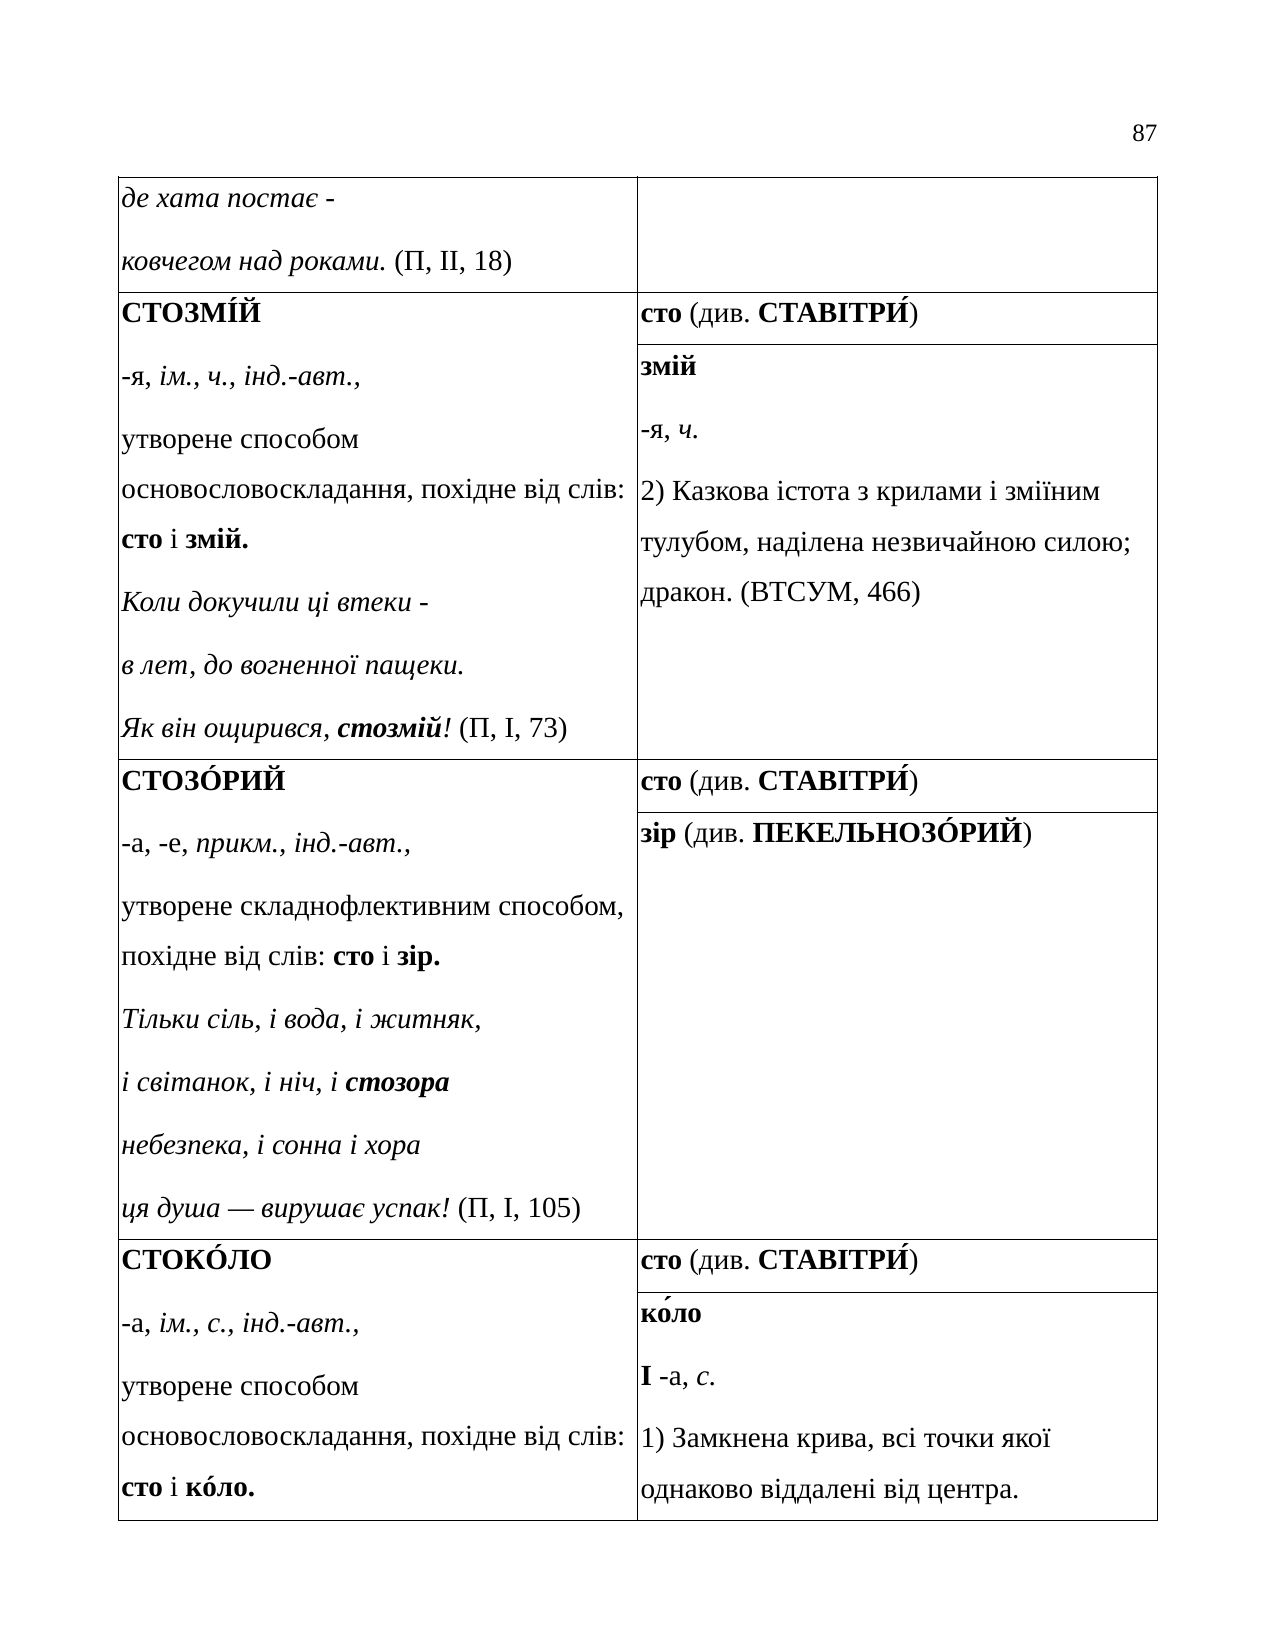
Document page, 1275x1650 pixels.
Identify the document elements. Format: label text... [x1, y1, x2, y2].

table_cell сто (див. СТАВІТРИ́) [638, 293, 1157, 344]
table_cell СТОКÓЛО -а, ім., с., інд.-авт., утворене способом основословоскладання, похідне від слів: сто і кóло. [119, 1240, 637, 1520]
table_cell ко́ло I -а, с. 1) Замкнена крива, всі точки якої однаково віддалені від центра. [638, 1293, 1157, 1520]
table_cell [638, 178, 1157, 292]
table_cell змій -я, ч. 2) Казкова істота з крилами і зміїним тулубом, наділена незвичайною силою; дракон. (ВТСУМ, 466) [638, 345, 1157, 759]
table_cell сто (див. СТАВІТРИ́) [638, 760, 1157, 812]
table_cell зір (див. ПЕКЕЛЬНОЗÓРИЙ) [638, 813, 1157, 1239]
table_cell СТОЗМÍЙ -я, ім., ч., інд.-авт., утворене способом основословоскладання, похідне від слів: сто і змій. Коли докучили ці втеки - в лет, до вогненної пащеки. Як він ощирився, стозмій! (П, І, 73) [119, 293, 637, 759]
table_cell СТОЗÓРИЙ -а, -е, прикм., інд.-авт., утворене складнофлективним способом, похідне від слів: сто і зір. Тільки сіль, і вода, і житняк, і світанок, і ніч, і стозора небезпека, і сонна і хора ця душа — вирушає успак! (П, І, 105) [119, 760, 637, 1239]
table_cell де хата постає - ковчегом над роками. (П, ІІ, 18) [119, 178, 637, 292]
table_cell сто (див. СТАВІТРИ́) [638, 1240, 1157, 1291]
